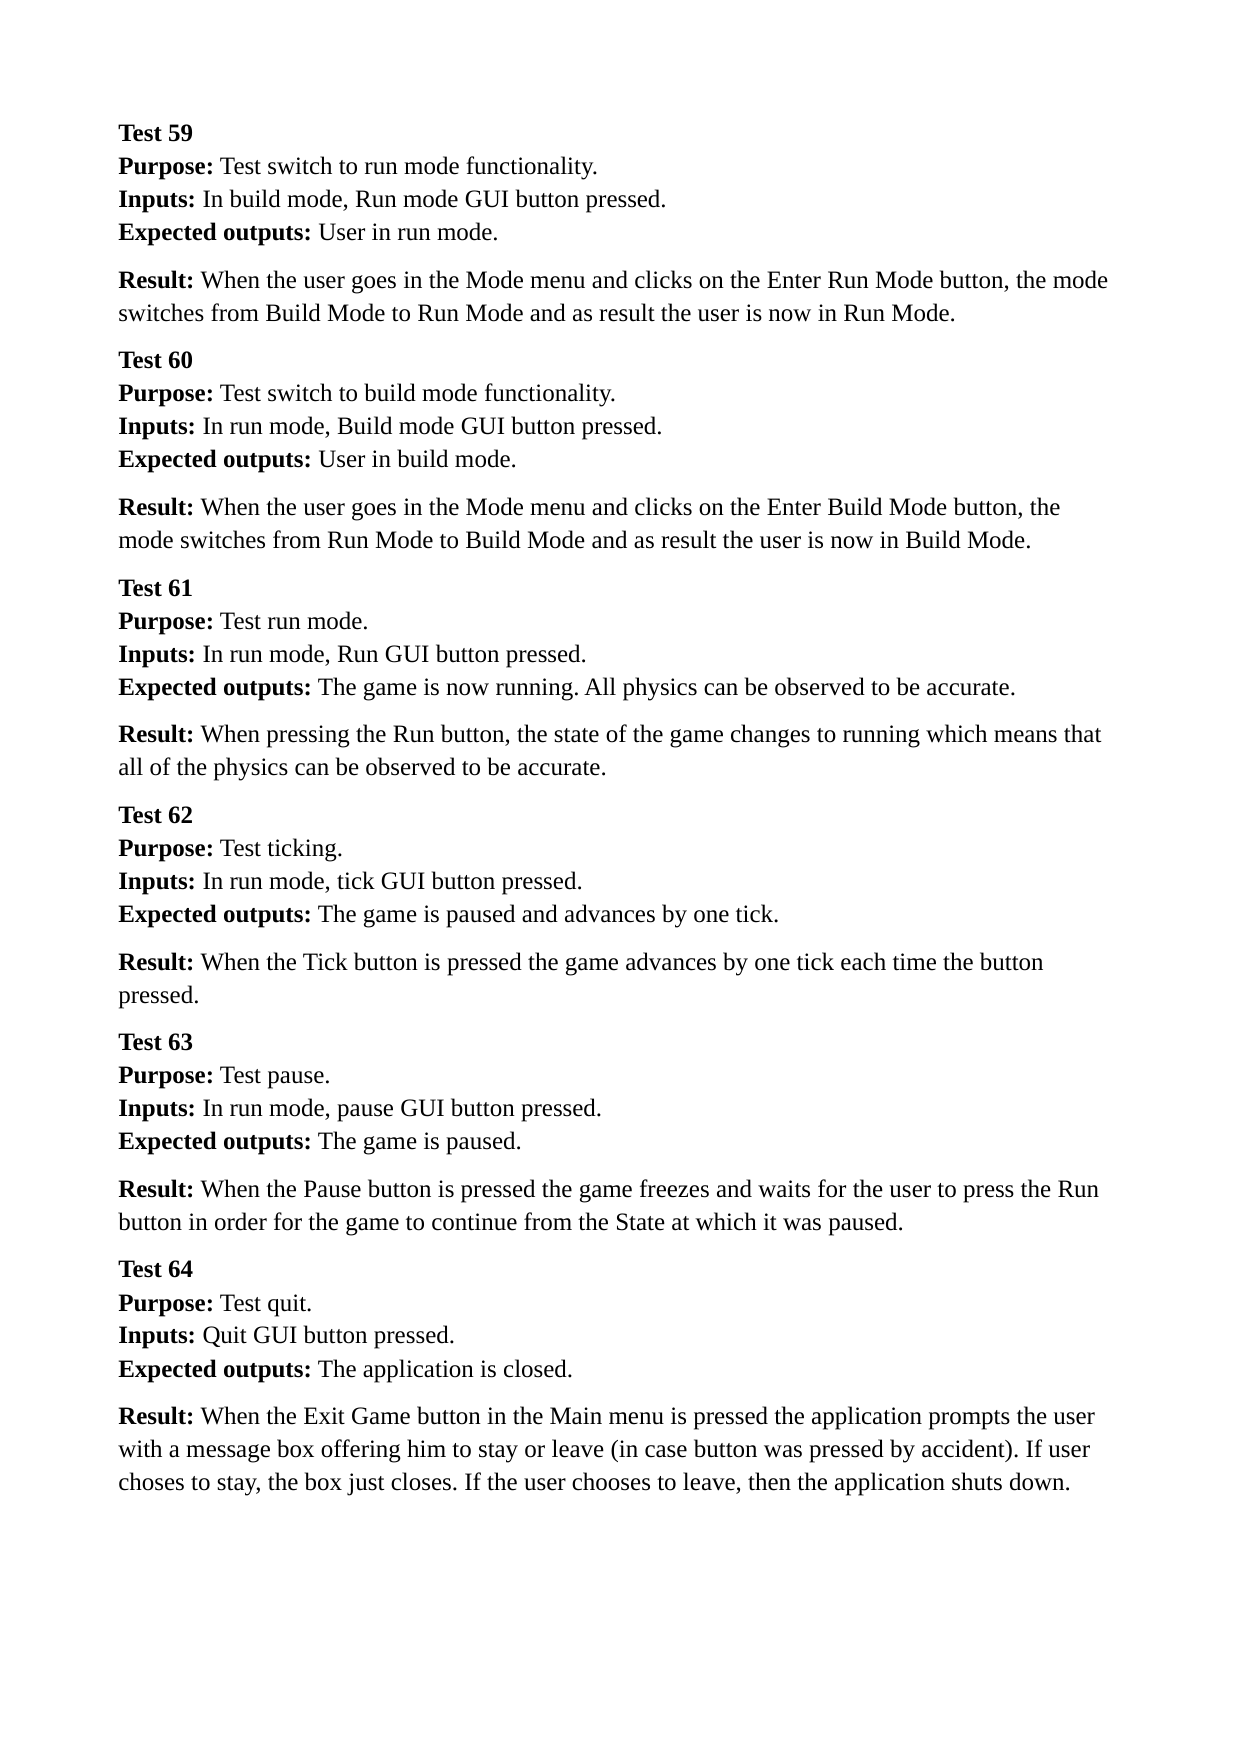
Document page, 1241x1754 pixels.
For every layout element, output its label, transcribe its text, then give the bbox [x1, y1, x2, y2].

text Result: When the Tick button is pressed the game advances by one tick each time the button pressed. [118, 947, 1122, 1008]
text Result: When the user goes in the Mode menu and clicks on the Enter Build Mode button, the mode switches from Run Mode to Build Mode and as result the user is now in Build Mode. [118, 492, 1122, 554]
text Result: When the Pause button is pressed the game freezes and waits for the user to press the Run button in order for the game to continue from the State at which it was paused. [118, 1174, 1122, 1236]
text Result: When the user goes in the Mode menu and clicks on the Enter Run Mode button, the mode switches from Build Mode to Run Mode and as result the user is now in Run Mode. [118, 265, 1122, 327]
text Test 60 Purpose: Test switch to build mode functionality. Inputs: In run mode, Build mode GUI button pressed. Expected outputs: User in build mode. [118, 345, 1122, 473]
text Test 64 Purpose: Test quit. Inputs: Quit GUI button pressed. Expected outputs: The application is closed. [118, 1254, 1122, 1382]
text Test 63 Purpose: Test pause. Inputs: In run mode, pause GUI button pressed. Expected outputs: The game is paused. [118, 1027, 1122, 1155]
text Result: When pressing the Run button, the state of the game changes to running which means that all of the physics can be observed to be accurate. [118, 719, 1122, 781]
text Result: When the Exit Game button in the Main menu is pressed the application prompts the user with a message box offering him to stay or leave (in case button was pressed by accident). If user choses to stay, the box just closes. If the user chooses to leave, then the application shuts down. [118, 1401, 1122, 1496]
text Test 59 Purpose: Test switch to run mode functionality. Inputs: In build mode, Run mode GUI button pressed. Expected outputs: User in run mode. [118, 118, 1122, 246]
text Test 62 Purpose: Test ticking. Inputs: In run mode, tick GUI button pressed. Expected outputs: The game is paused and advances by one tick. [118, 800, 1122, 928]
text Test 61 Purpose: Test run mode. Inputs: In run mode, Run GUI button pressed. Expected outputs: The game is now running. All physics can be observed to be accurate. [118, 573, 1122, 701]
